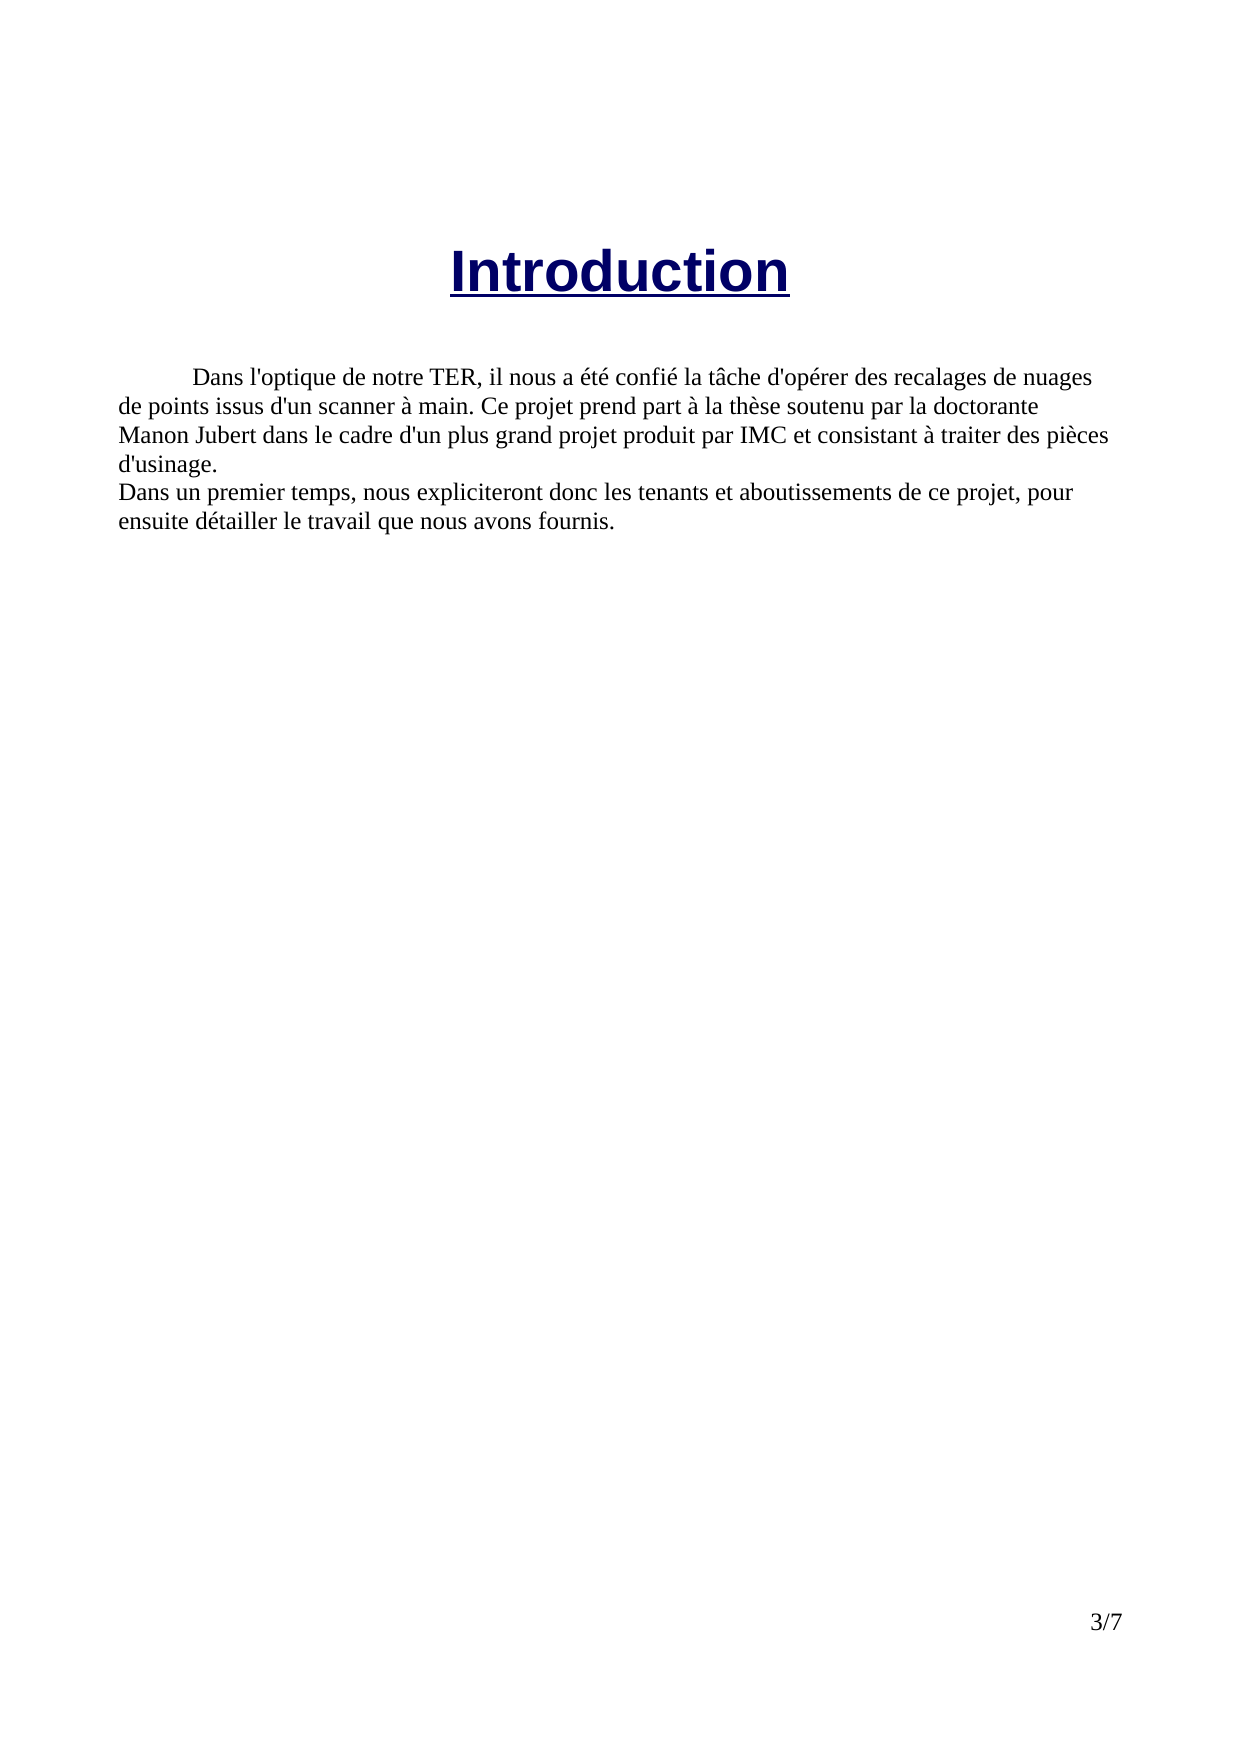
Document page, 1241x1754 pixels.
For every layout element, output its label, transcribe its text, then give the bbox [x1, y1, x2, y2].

subtitle Introduction [118, 236, 1122, 303]
text Dans l'optique de notre TER, il nous a été confié la tâche d'opérer des recalages de nuages de points issus d'un scanner à main. Ce projet prend part à la thèse soutenu par la doctorante Manon Jubert dans le cadre d'un plus grand projet produit par IMC et consistant à traiter des pièces d'usinage. Dans un premier temps, nous expliciteront donc les tenants et aboutissements de ce projet, pour ensuite détailler le travail que nous avons fournis. [118, 362, 1122, 535]
